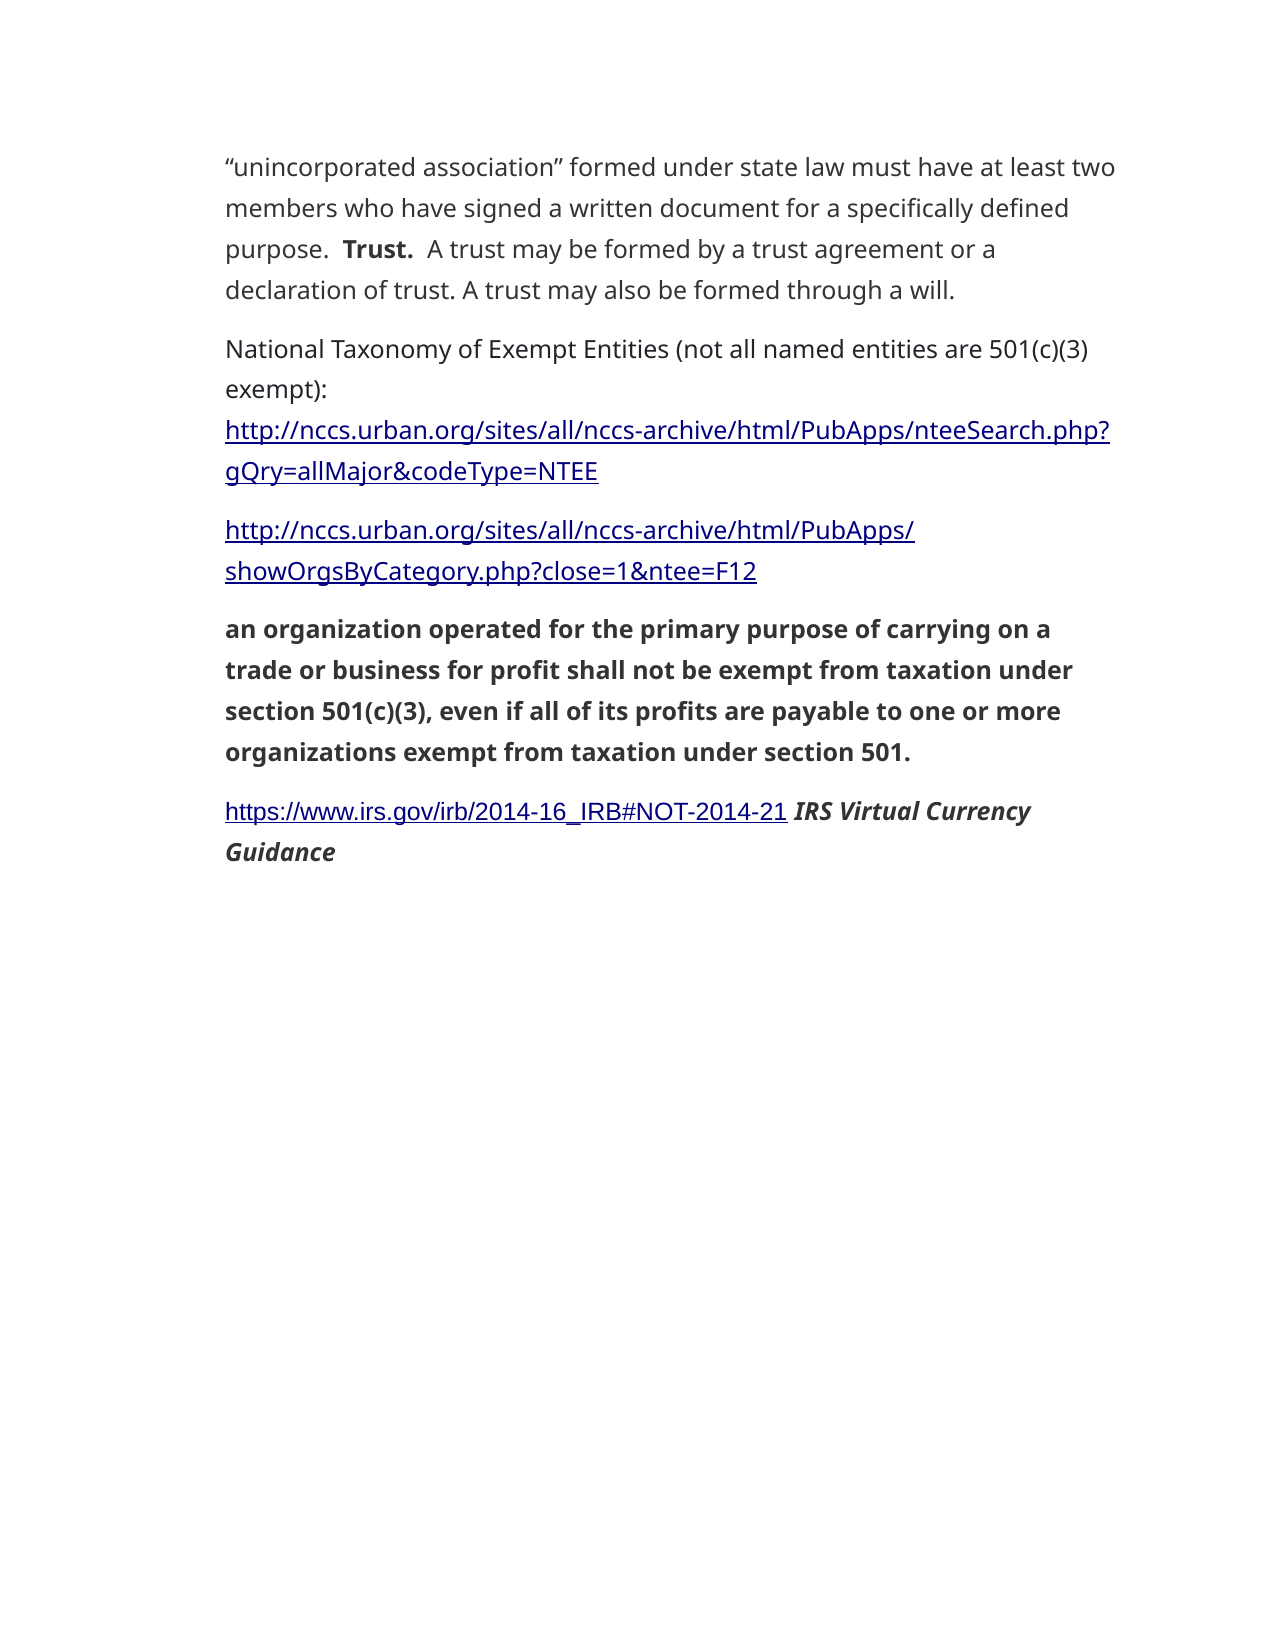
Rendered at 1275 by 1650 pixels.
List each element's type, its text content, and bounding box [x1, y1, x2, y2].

text an organization operated for the primary purpose of carrying on a trade or business for profit shall not be exempt from taxation under section 501(c)(3), even if all of its profits are payable to one or more organizations exempt from taxation under section 501. [225, 612, 1125, 769]
text https://www.irs.gov/irb/2014-16_IRB#NOT-2014-21 IRS Virtual Currency Guidance [225, 793, 1125, 868]
text http://nccs.urban.org/sites/all/nccs-archive/html/PubApps/showOrgsByCategory.php?close=1&ntee=F12 [225, 512, 1125, 587]
text “unincorporated association” formed under state law must have at least two members who have signed a written document for a specifically defined purpose. Trust. A trust may be formed by a trust agreement or a declaration of trust. A trust may also be formed through a will. [225, 150, 1125, 307]
text National Taxonomy of Exempt Entities (not all named entities are 501(c)(3) exempt): http://nccs.urban.org/sites/all/nccs-archive/html/PubApps/nteeSearch.php?gQry=allMajor&codeType=NTEE [225, 331, 1125, 488]
